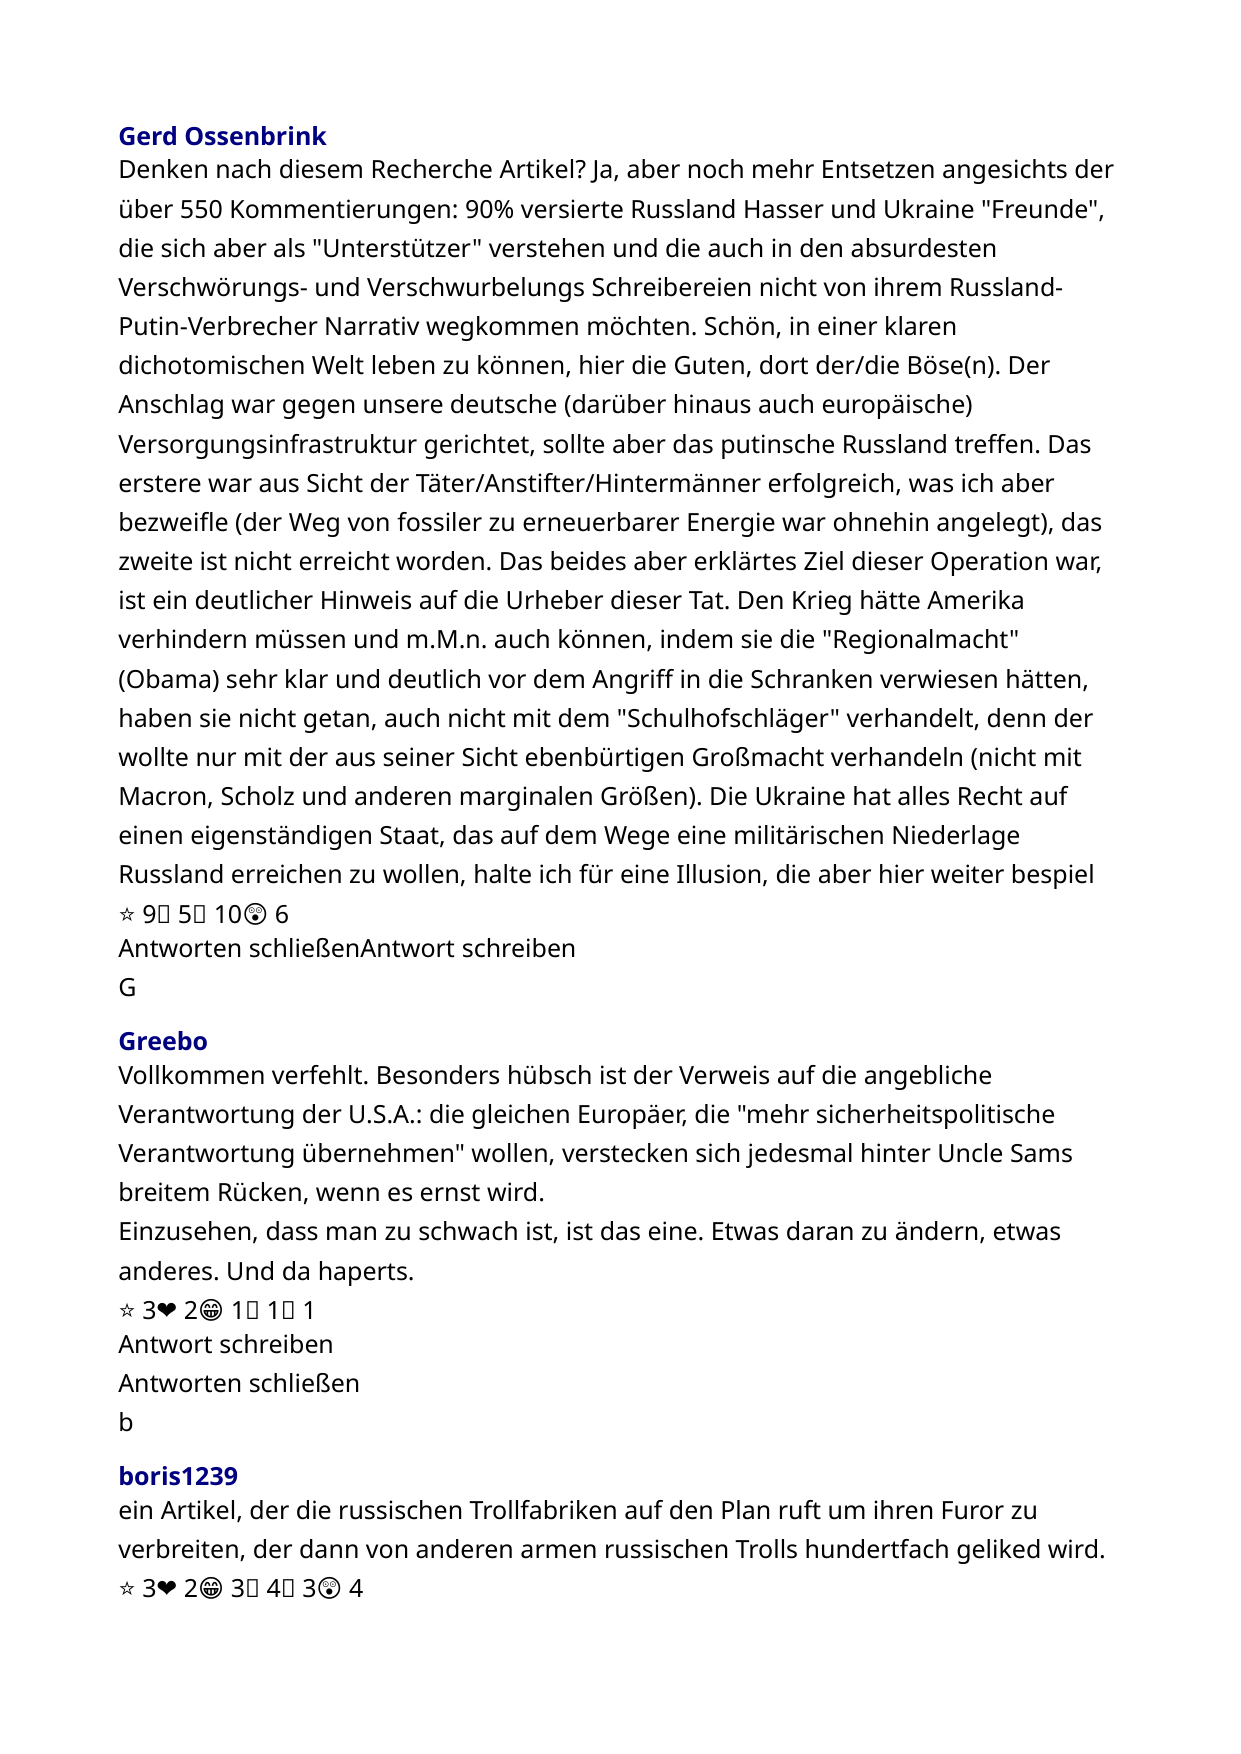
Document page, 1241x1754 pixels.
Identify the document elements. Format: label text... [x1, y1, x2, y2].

subtitle boris1239 [118, 1458, 1122, 1493]
text ⭐️ 9🙁 5🤨 10😲 6 [118, 896, 1122, 930]
text Denken nach diesem Recherche Artikel? Ja, aber noch mehr Entsetzen angesichts der über 550 Kommentierungen: 90% versierte Russland Hasser und Ukraine "Freunde", die sich aber als "Unterstützer" verstehen und die auch in den absurdesten Verschwörungs- und Verschwurbelungs Schreibereien nicht von ihrem Russland-Putin-Verbrecher Narrativ wegkommen möchten. Schön, in einer klaren dichotomischen Welt leben zu können, hier die Guten, dort der/die Böse(n). Der Anschlag war gegen unsere deutsche (darüber hinaus auch europäische) Versorgungsinfrastruktur gerichtet, sollte aber das putinsche Russland treffen. Das erstere war aus Sicht der Täter/Anstifter/Hintermänner erfolgreich, was ich aber bezweifle (der Weg von fossiler zu erneuerbarer Energie war ohnehin angelegt), das zweite ist nicht erreicht worden. Das beides aber erklärtes Ziel dieser Operation war, ist ein deutlicher Hinweis auf die Urheber dieser Tat. Den Krieg hätte Amerika verhindern müssen und m.M.n. auch können, indem sie die "Regionalmacht" (Obama) sehr klar und deutlich vor dem Angriff in die Schranken verwiesen hätten, haben sie nicht getan, auch nicht mit dem "Schulhofschläger" verhandelt, denn der wollte nur mit der aus seiner Sicht ebenbürtigen Großmacht verhandeln (nicht mit Macron, Scholz und anderen marginalen Größen). Die Ukraine hat alles Recht auf einen eigenständigen Staat, das auf dem Wege eine militärischen Niederlage Russland erreichen zu wollen, halte ich für eine Illusion, die aber hier weiter bespiel [118, 152, 1122, 891]
text Antwort schreiben [118, 1326, 1122, 1361]
text Antworten schließen [118, 1366, 1122, 1400]
text Einzusehen, dass man zu schwach ist, ist das eine. Etwas daran zu ändern, etwas anderes. Und da haperts. [118, 1214, 1122, 1287]
text Vollkommen verfehlt. Besonders hübsch ist der Verweis auf die angebliche Verantwortung der U.S.A.: die gleichen Europäer, die "mehr sicherheitspolitische Verantwortung übernehmen" wollen, verstecken sich jedesmal hinter Uncle Sams breitem Rücken, wenn es ernst wird. [118, 1057, 1122, 1209]
text ⭐️ 3❤️ 2😁 3🙁 4🤨 3😲 4 [118, 1571, 1122, 1605]
text G [118, 969, 1122, 1004]
subtitle Greebo [118, 1023, 1122, 1057]
text ⭐️ 3❤️ 2😁 1🙁 1🤨 1 [118, 1292, 1122, 1326]
subtitle Gerd Ossenbrink [118, 118, 1122, 152]
text b [118, 1405, 1122, 1439]
text Antworten schließenAntwort schreiben [118, 930, 1122, 964]
text ein Artikel, der die russischen Trollfabriken auf den Plan ruft um ihren Furor zu verbreiten, der dann von anderen armen russischen Trolls hundertfach geliked wird. [118, 1493, 1122, 1566]
